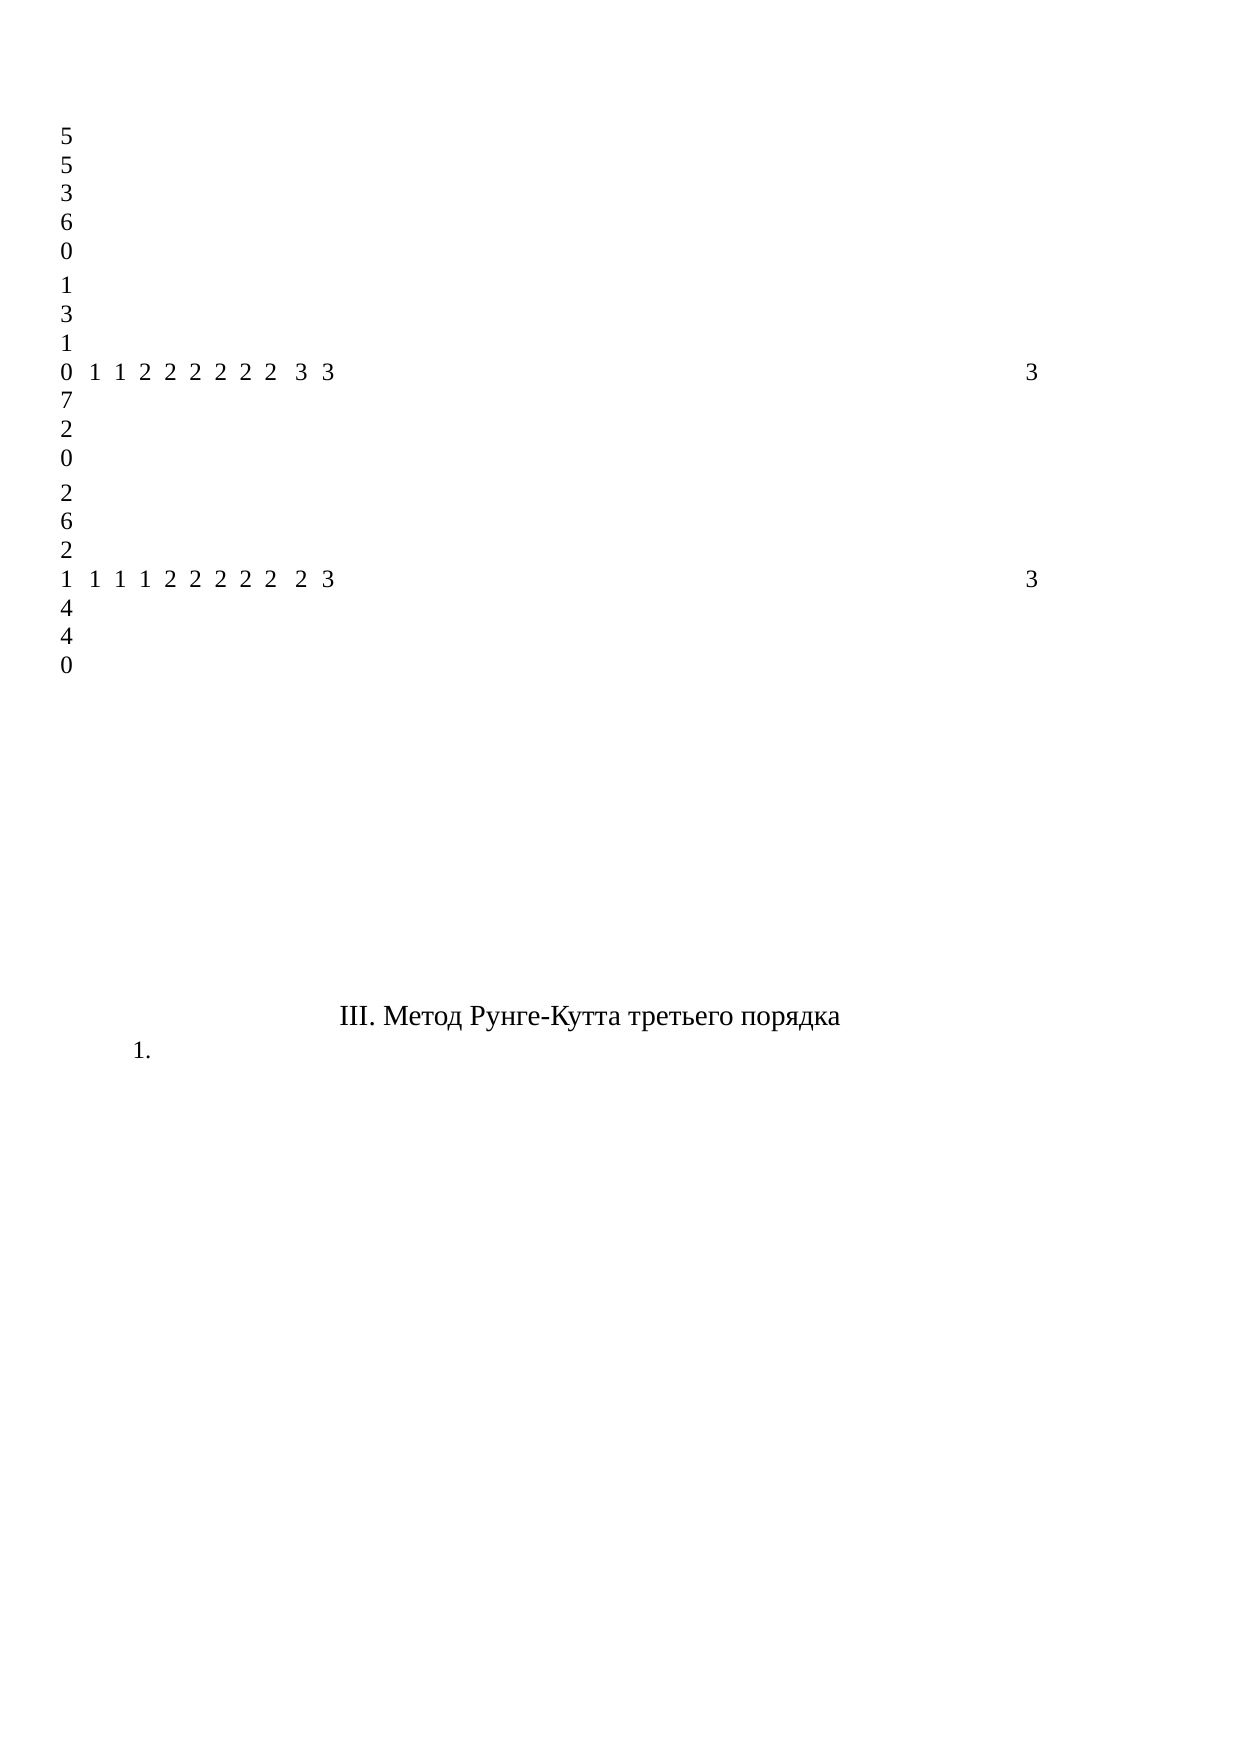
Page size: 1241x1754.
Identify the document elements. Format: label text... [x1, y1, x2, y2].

table_cell 2 [258, 268, 283, 475]
table_cell [158, 118, 183, 268]
table_cell 1 [133, 475, 158, 682]
table_cell 2 [283, 475, 319, 682]
text 1. [57, 1032, 1122, 1065]
table_cell [133, 118, 158, 268]
table_cell 2 [208, 268, 233, 475]
table_cell 3 [319, 475, 1022, 682]
table_cell 1 [83, 475, 108, 682]
table_cell [183, 118, 208, 268]
table_cell [283, 118, 319, 268]
table_cell 3 [283, 268, 319, 475]
text III. Метод Рунге-Кутта третьего порядка [57, 998, 1122, 1032]
table_cell [108, 118, 132, 268]
table_cell 2 [258, 475, 283, 682]
table_cell [258, 118, 283, 268]
table_cell 3 [319, 268, 1022, 475]
table_cell 1310720 [57, 268, 82, 475]
table_cell 1 [83, 268, 108, 475]
table_cell 2621440 [57, 475, 82, 682]
table_cell 2 [233, 268, 258, 475]
table_cell 2 [158, 268, 183, 475]
table_cell [83, 118, 108, 268]
table_cell 2 [158, 475, 183, 682]
table_cell 2 [183, 475, 208, 682]
table_cell 55360 [57, 118, 82, 268]
table_cell [233, 118, 258, 268]
table_cell 2 [208, 475, 233, 682]
table_cell [208, 118, 233, 268]
table_cell 2 [133, 268, 158, 475]
table_cell [1023, 118, 1122, 268]
table_cell 2 [183, 268, 208, 475]
table_cell 3 [1023, 475, 1122, 682]
table_cell 1 [108, 475, 132, 682]
table_cell 1 [108, 268, 132, 475]
table_cell 2 [233, 475, 258, 682]
table_cell 3 [1023, 268, 1122, 475]
table_cell [319, 118, 1022, 268]
